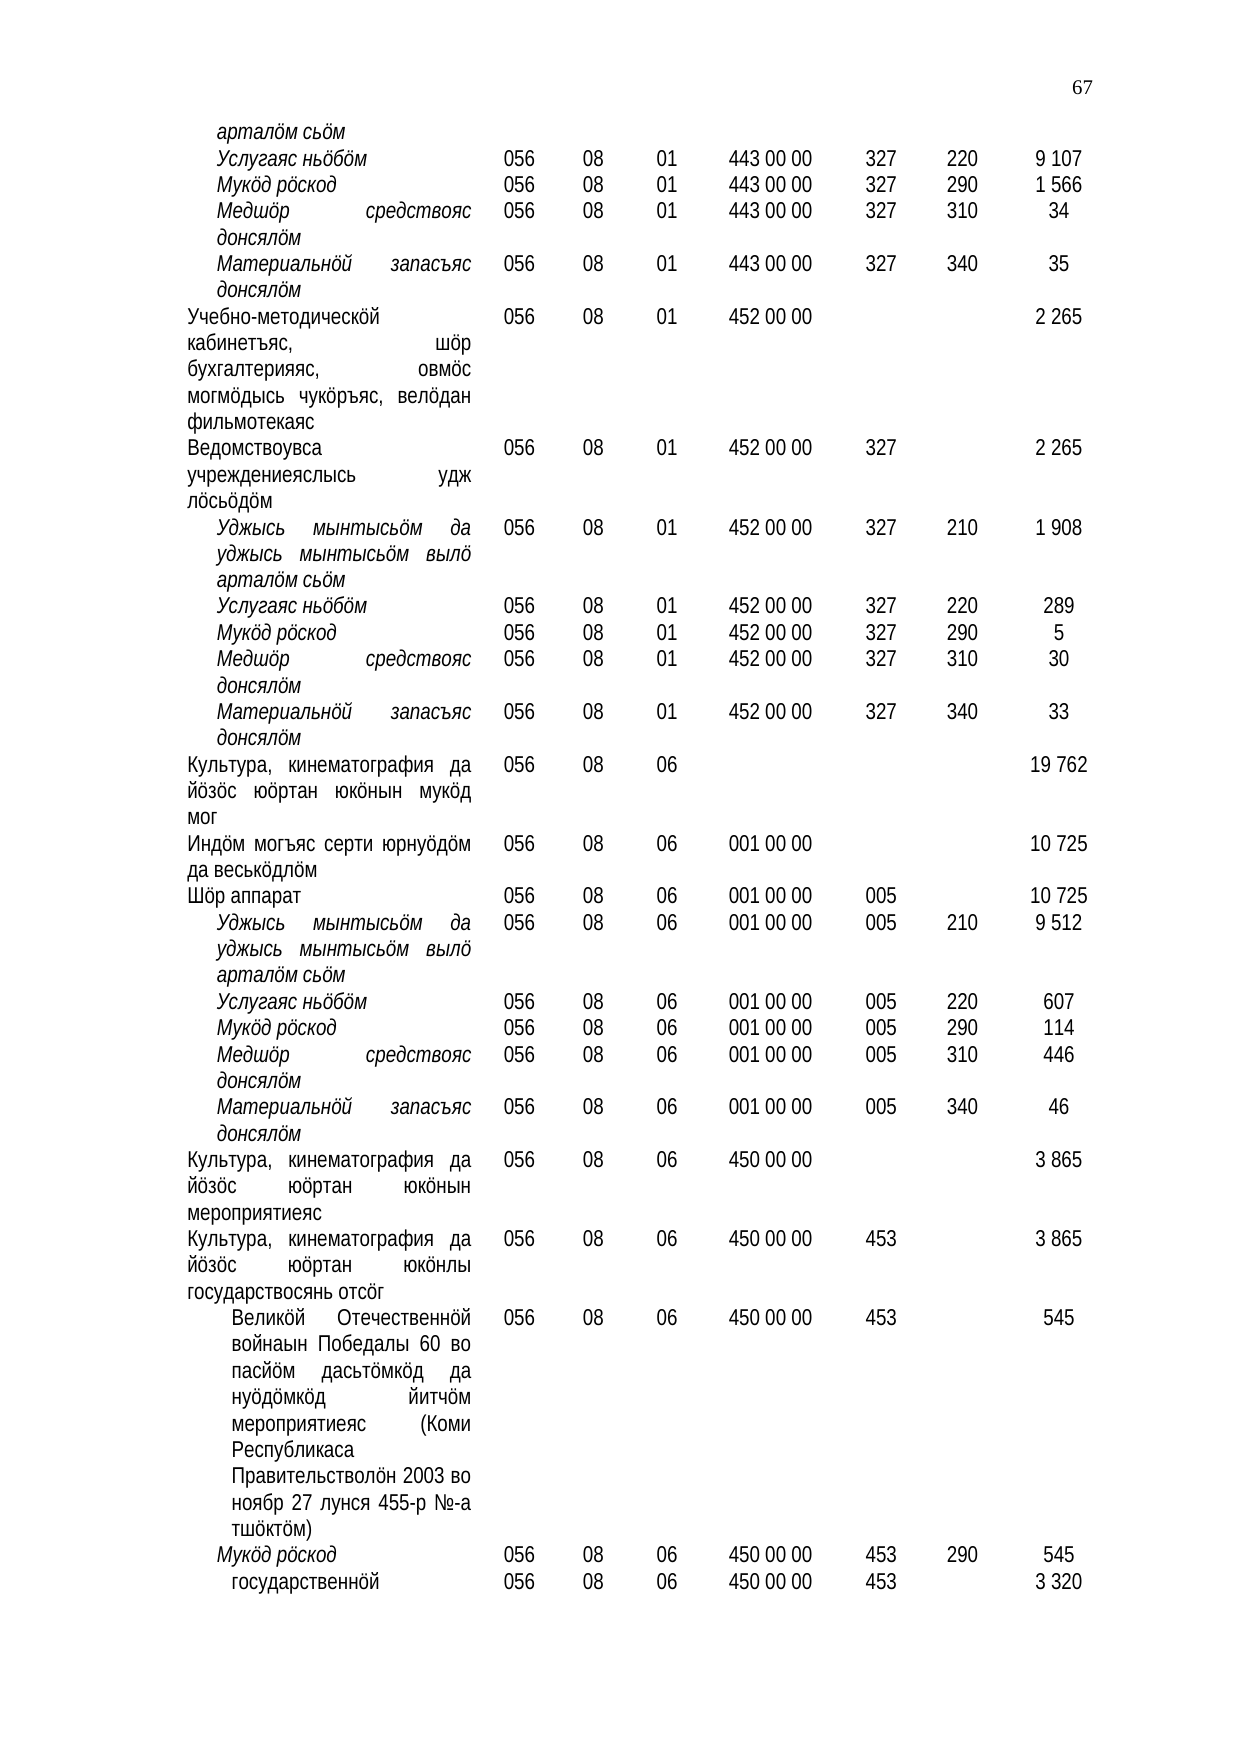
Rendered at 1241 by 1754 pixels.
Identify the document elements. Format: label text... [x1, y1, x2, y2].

table_cell 327 [837, 197, 925, 250]
table_cell 08 [556, 1225, 630, 1304]
table_cell 327 [837, 514, 925, 592]
table_cell 056 [482, 909, 556, 988]
table_cell 056 [482, 698, 556, 751]
table_cell 056 [482, 1568, 556, 1594]
table_cell Культура, кинематография да йöзöс юöртан юкöнлы государствосянь отсöг [176, 1225, 482, 1304]
table_cell 327 [837, 434, 925, 513]
table_cell [925, 118, 999, 144]
table_cell Услугаяс ньöбöм [176, 593, 482, 619]
table_cell 056 [482, 197, 556, 250]
table_cell 08 [556, 909, 630, 988]
table_cell Медшöр средствояс донсялöм [176, 197, 482, 250]
table_cell 08 [556, 250, 630, 303]
table_cell 34 [999, 197, 1118, 250]
table_cell 1 908 [999, 514, 1118, 592]
table_cell 327 [837, 171, 925, 197]
table_cell [630, 118, 704, 144]
table_cell 056 [482, 1225, 556, 1304]
table_cell Культура, кинематография да йöзöс юöртан юкöнын мукöд мог [176, 751, 482, 830]
table_cell 9 107 [999, 145, 1118, 171]
table_cell [704, 118, 837, 144]
table_cell 001 00 00 [704, 830, 837, 882]
table_cell 08 [556, 593, 630, 619]
table_cell 01 [630, 197, 704, 250]
table_cell Медшöр средствояс донсялöм [176, 645, 482, 698]
table_cell 340 [925, 250, 999, 303]
table_cell 220 [925, 593, 999, 619]
table_cell 10 725 [999, 883, 1118, 909]
table_cell 450 00 00 [704, 1568, 837, 1594]
table_cell 453 [837, 1568, 925, 1594]
table_cell 450 00 00 [704, 1304, 837, 1541]
table_cell 056 [482, 619, 556, 645]
table_cell 08 [556, 1093, 630, 1146]
table_cell [999, 118, 1118, 144]
table_cell 06 [630, 988, 704, 1014]
table_cell [925, 303, 999, 434]
table_cell 056 [482, 434, 556, 513]
table_cell 08 [556, 1304, 630, 1541]
table_cell [837, 830, 925, 882]
table_cell 310 [925, 1041, 999, 1093]
table_cell 001 00 00 [704, 909, 837, 988]
table_cell Уджысь мынтысьöм да уджысь мынтысьöм вылö арталöм сьöм [176, 514, 482, 592]
table_cell 01 [630, 303, 704, 434]
table_cell 005 [837, 1093, 925, 1146]
table_cell 005 [837, 988, 925, 1014]
table_cell Услугаяс ньöбöм [176, 145, 482, 171]
table_cell 2 265 [999, 303, 1118, 434]
table_cell 340 [925, 698, 999, 751]
table_cell 01 [630, 593, 704, 619]
table_cell [837, 303, 925, 434]
table_cell 327 [837, 593, 925, 619]
table_cell 453 [837, 1304, 925, 1541]
table_cell 08 [556, 883, 630, 909]
table_cell 450 00 00 [704, 1541, 837, 1568]
table_cell 056 [482, 645, 556, 698]
table_cell 545 [999, 1304, 1118, 1541]
table_cell 08 [556, 145, 630, 171]
table_cell [925, 1146, 999, 1225]
table_cell 452 00 00 [704, 645, 837, 698]
table_cell 290 [925, 619, 999, 645]
table_cell [925, 830, 999, 882]
table_cell 005 [837, 1014, 925, 1041]
table_cell 056 [482, 830, 556, 882]
table_cell 327 [837, 250, 925, 303]
table_cell 210 [925, 909, 999, 988]
table_cell 08 [556, 1014, 630, 1041]
table_cell 08 [556, 751, 630, 830]
table_cell [837, 751, 925, 830]
table_cell Ведомствоувса учреждениеяслысь удж лöсьöдöм [176, 434, 482, 513]
table_cell Мукöд рöскод [176, 1541, 482, 1568]
table_cell [556, 118, 630, 144]
table_cell [482, 118, 556, 144]
table_cell 290 [925, 1014, 999, 1041]
table_cell 443 00 00 [704, 171, 837, 197]
table_cell 310 [925, 197, 999, 250]
table_cell 01 [630, 171, 704, 197]
table_cell Материальнöй запасъяс донсялöм [176, 250, 482, 303]
table_cell 08 [556, 1568, 630, 1594]
table_cell 327 [837, 645, 925, 698]
table_cell 08 [556, 197, 630, 250]
table_cell 1 566 [999, 171, 1118, 197]
table_cell 001 00 00 [704, 1014, 837, 1041]
table_cell 327 [837, 145, 925, 171]
table_cell 06 [630, 751, 704, 830]
table_cell 06 [630, 1093, 704, 1146]
table_cell 01 [630, 145, 704, 171]
table_cell 056 [482, 883, 556, 909]
table_cell 33 [999, 698, 1118, 751]
table_cell 327 [837, 619, 925, 645]
table_cell Учебно-методическöй кабинетъяс, шöр бухгалтерияяс, овмöс могмöдысь чукöръяс, велöдан фильмотекаяс [176, 303, 482, 434]
table_cell 056 [482, 751, 556, 830]
table_cell 08 [556, 1041, 630, 1093]
table_cell 056 [482, 1146, 556, 1225]
table_cell 01 [630, 514, 704, 592]
table_cell [925, 751, 999, 830]
table_cell 452 00 00 [704, 434, 837, 513]
table_cell 06 [630, 1225, 704, 1304]
table_cell 290 [925, 1541, 999, 1568]
table_cell 005 [837, 1041, 925, 1093]
table_cell 01 [630, 698, 704, 751]
table_cell 310 [925, 645, 999, 698]
table_cell 114 [999, 1014, 1118, 1041]
table_cell 06 [630, 1568, 704, 1594]
table_cell 06 [630, 1041, 704, 1093]
table_cell 08 [556, 698, 630, 751]
table_cell 452 00 00 [704, 514, 837, 592]
table_cell Великöй Отечественнöй войнаын Победалы 60 во пасйöм дасьтöмкöд да нуöдöмкöд йитчöм мероприятиеяс (Коми Республикаса Правительстволöн 2003 во ноябр 27 лунся 455-р №-а тшöктöм) [176, 1304, 482, 1541]
table_cell 01 [630, 645, 704, 698]
table_cell арталöм сьöм [176, 118, 482, 144]
table_cell 01 [630, 434, 704, 513]
table_cell 08 [556, 303, 630, 434]
table_cell 10 725 [999, 830, 1118, 882]
table_cell 06 [630, 830, 704, 882]
table_cell [925, 1568, 999, 1594]
table_cell 08 [556, 1541, 630, 1568]
table_cell 01 [630, 250, 704, 303]
table_cell 056 [482, 988, 556, 1014]
table_cell Шöр аппарат [176, 883, 482, 909]
table_cell [925, 434, 999, 513]
table_cell 290 [925, 171, 999, 197]
table_cell Уджысь мынтысьöм да уджысь мынтысьöм вылö арталöм сьöм [176, 909, 482, 988]
table_cell Услугаяс ньöбöм [176, 988, 482, 1014]
table_cell Мукöд рöскод [176, 1014, 482, 1041]
table_cell 3 865 [999, 1225, 1118, 1304]
table_cell 005 [837, 909, 925, 988]
table_cell 450 00 00 [704, 1146, 837, 1225]
table_cell 3 320 [999, 1568, 1118, 1594]
table_cell 056 [482, 1093, 556, 1146]
table_cell 08 [556, 171, 630, 197]
table_cell 06 [630, 909, 704, 988]
table_cell 001 00 00 [704, 883, 837, 909]
table_cell 46 [999, 1093, 1118, 1146]
table_cell 056 [482, 171, 556, 197]
table_cell Материальнöй запасъяс донсялöм [176, 1093, 482, 1146]
table_cell Культура, кинематография да йöзöс юöртан юкöнын мероприятиеяс [176, 1146, 482, 1225]
table_cell 446 [999, 1041, 1118, 1093]
table_cell 327 [837, 698, 925, 751]
table_cell 056 [482, 1541, 556, 1568]
table_cell 056 [482, 593, 556, 619]
table_cell 452 00 00 [704, 619, 837, 645]
table_cell 056 [482, 250, 556, 303]
table_cell 08 [556, 1146, 630, 1225]
table_cell 06 [630, 1146, 704, 1225]
table_cell 3 865 [999, 1146, 1118, 1225]
table_cell 453 [837, 1225, 925, 1304]
table_cell 056 [482, 145, 556, 171]
table_cell 08 [556, 434, 630, 513]
table_cell [925, 1225, 999, 1304]
table_cell [704, 751, 837, 830]
table_cell 08 [556, 645, 630, 698]
table_cell 607 [999, 988, 1118, 1014]
table_cell 220 [925, 988, 999, 1014]
table_cell 056 [482, 1304, 556, 1541]
table_cell 340 [925, 1093, 999, 1146]
table_cell 35 [999, 250, 1118, 303]
table_cell [925, 1304, 999, 1541]
table_cell 06 [630, 883, 704, 909]
table_cell 19 762 [999, 751, 1118, 830]
table_cell 001 00 00 [704, 1041, 837, 1093]
table_cell 5 [999, 619, 1118, 645]
table_cell 443 00 00 [704, 145, 837, 171]
table_cell 056 [482, 303, 556, 434]
table_cell 452 00 00 [704, 593, 837, 619]
table_cell 001 00 00 [704, 988, 837, 1014]
table_cell 08 [556, 830, 630, 882]
table_cell 01 [630, 619, 704, 645]
table_cell 443 00 00 [704, 197, 837, 250]
table_cell 056 [482, 1041, 556, 1093]
table_cell [837, 118, 925, 144]
table_cell 452 00 00 [704, 303, 837, 434]
table_cell 06 [630, 1304, 704, 1541]
table_cell 210 [925, 514, 999, 592]
table_cell Индöм могъяс серти юрнуöдöм да веськöдлöм [176, 830, 482, 882]
table_cell 2 265 [999, 434, 1118, 513]
table_cell 289 [999, 593, 1118, 619]
table_cell 545 [999, 1541, 1118, 1568]
table_cell Материальнöй запасъяс донсялöм [176, 698, 482, 751]
table_cell 08 [556, 988, 630, 1014]
table_cell 9 512 [999, 909, 1118, 988]
table_cell Мукöд рöскод [176, 619, 482, 645]
table_cell 056 [482, 514, 556, 592]
table_cell 220 [925, 145, 999, 171]
table_cell 06 [630, 1541, 704, 1568]
table_cell 30 [999, 645, 1118, 698]
table_cell 08 [556, 619, 630, 645]
table_cell Медшöр средствояс донсялöм [176, 1041, 482, 1093]
table_cell 08 [556, 514, 630, 592]
table_cell 06 [630, 1014, 704, 1041]
table_cell 450 00 00 [704, 1225, 837, 1304]
table_cell 453 [837, 1541, 925, 1568]
table_cell Мукöд рöскод [176, 171, 482, 197]
table_cell 443 00 00 [704, 250, 837, 303]
table_cell 452 00 00 [704, 698, 837, 751]
table_cell 001 00 00 [704, 1093, 837, 1146]
table_cell государственнöй [176, 1568, 482, 1594]
table_cell 005 [837, 883, 925, 909]
table_cell 056 [482, 1014, 556, 1041]
table_cell [837, 1146, 925, 1225]
table_cell [925, 883, 999, 909]
